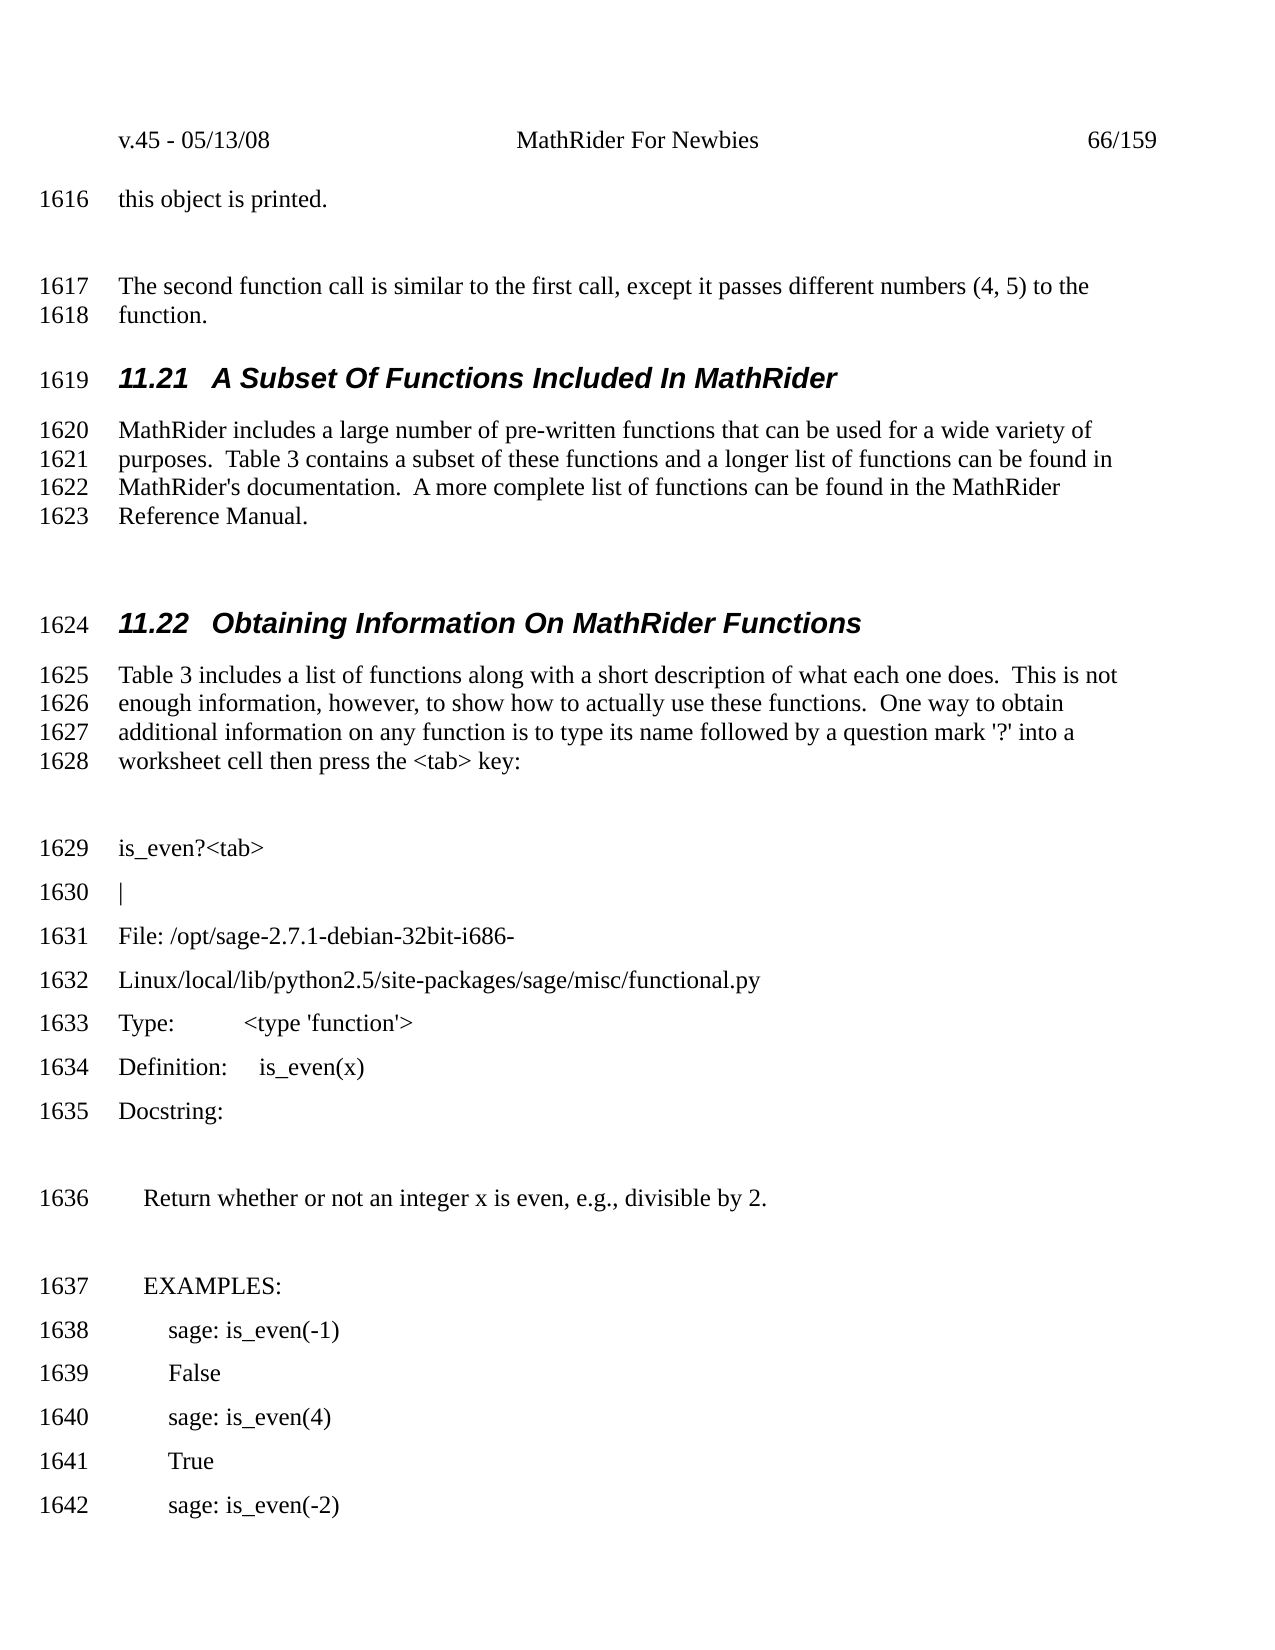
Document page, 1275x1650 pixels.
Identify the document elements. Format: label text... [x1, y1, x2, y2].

text The second function call is similar to the first call, except it passes different numbers (4, 5) to the function. [118, 271, 1157, 329]
text Linux/local/lib/python2.5/site-packages/sage/misc/functional.py [118, 965, 1157, 993]
text is_even?<tab> [118, 833, 1157, 862]
text sage: is_even(-2) [118, 1490, 1157, 1518]
text Type: <type 'function'> [118, 1008, 1157, 1037]
text True [118, 1446, 1157, 1475]
text Definition: is_even(x) [118, 1052, 1157, 1081]
text Return whether or not an integer x is even, e.g., divisible by 2. [118, 1183, 1157, 1212]
text sage: is_even(-1) [118, 1315, 1157, 1343]
text | [118, 877, 1157, 906]
text File: /opt/sage-2.7.1-debian-32bit-i686- [118, 921, 1157, 950]
text False [118, 1358, 1157, 1387]
text sage: is_even(4) [118, 1402, 1157, 1431]
subtitle Obtaining Information On MathRider Functions [118, 606, 1157, 640]
subtitle A Subset Of Functions Included In MathRider [118, 361, 1157, 395]
text Docstring: [118, 1096, 1157, 1125]
text this object is printed. [118, 184, 1157, 213]
text EXAMPLES: [118, 1271, 1157, 1300]
text MathRider includes a large number of pre-written functions that can be used for a wide variety of purposes. Table 3 contains a subset of these functions and a longer list of functions can be found in MathRider's documentation. A more complete list of functions can be found in the MathRider Reference Manual. [118, 415, 1157, 530]
text Table 3 includes a list of functions along with a short description of what each one does. This is not enough information, however, to show how to actually use these functions. One way to obtain additional information on any function is to type its name followed by a question mark '?' into a worksheet cell then press the <tab> key: [118, 660, 1157, 775]
